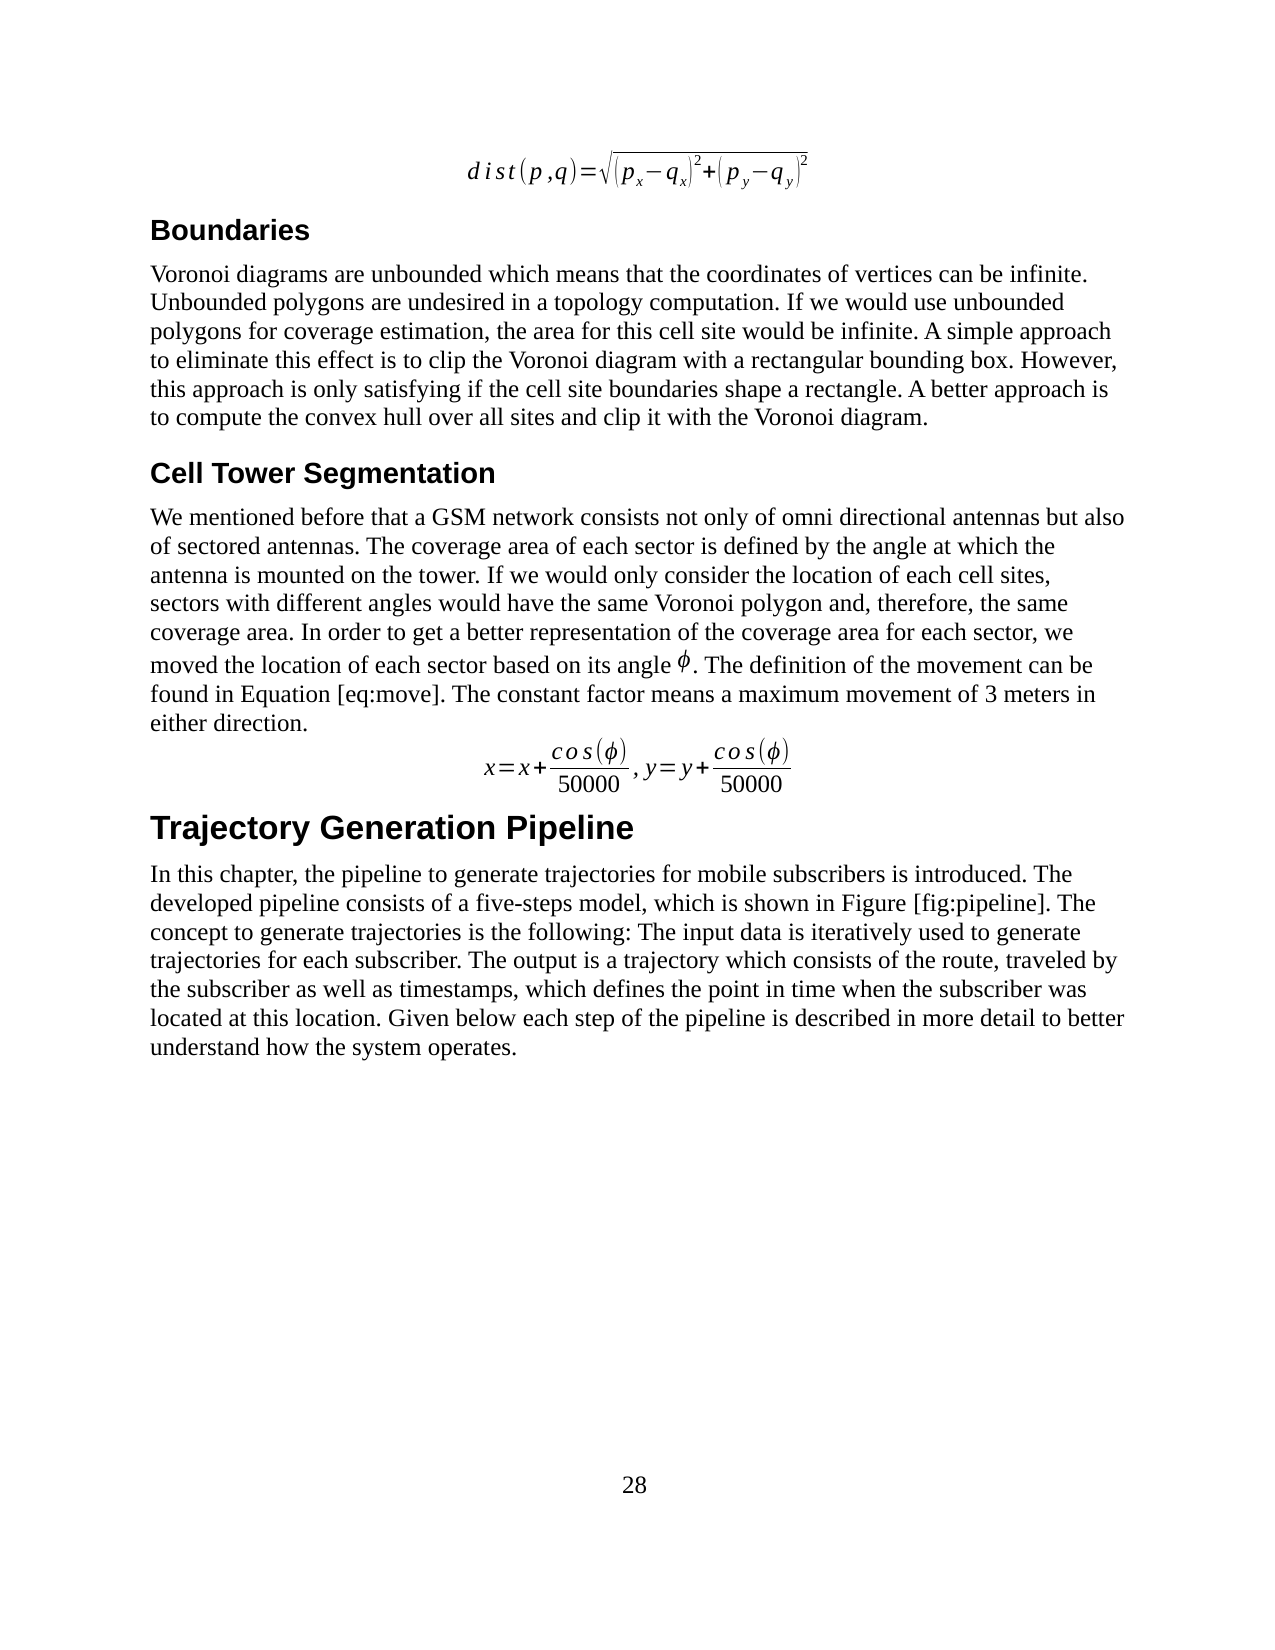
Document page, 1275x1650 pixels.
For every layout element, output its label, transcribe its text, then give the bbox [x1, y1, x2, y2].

text In this chapter, the pipeline to generate trajectories for mobile subscribers is introduced. The developed pipeline consists of a five-steps model, which is shown in Figure [fig:pipeline]. The concept to generate trajectories is the following: The input data is iteratively used to generate trajectories for each subscriber. The output is a trajectory which consists of the route, traveled by the subscriber as well as timestamps, which defines the point in time when the subscriber was located at this location. Given below each step of the pipeline is described in more detail to better understand how the system operates. [150, 859, 1125, 1061]
text We mentioned before that a GSM network consists not only of omni directional antennas but also of sectored antennas. The coverage area of each sector is defined by the angle at which the antenna is mounted on the tower. If we would only consider the location of each cell sites, sectors with different angles would have the same Voronoi polygon and, therefore, the same coverage area. In order to get a better representation of the coverage area for each sector, we moved the location of each sector based on its angle . The definition of the movement can be found in Equation [eq:move]. The constant factor means a maximum movement of 3 meters in either direction. [150, 502, 1125, 737]
subtitle Trajectory Generation Pipeline [150, 808, 1125, 847]
text Voronoi diagrams are unbounded which means that the coordinates of vertices can be infinite. Unbounded polygons are undesired in a topology computation. If we would use unbounded polygons for coverage estimation, the area for this cell site would be infinite. A simple approach to eliminate this effect is to clip the Voronoi diagram with a rectangular bounding box. However, this approach is only satisfying if the cell site boundaries shape a rectangle. A better approach is to compute the convex hull over all sites and clip it with the Voronoi diagram. [150, 259, 1125, 431]
subtitle Cell Tower Segmentation [150, 456, 1125, 490]
subtitle Boundaries [150, 213, 1125, 246]
